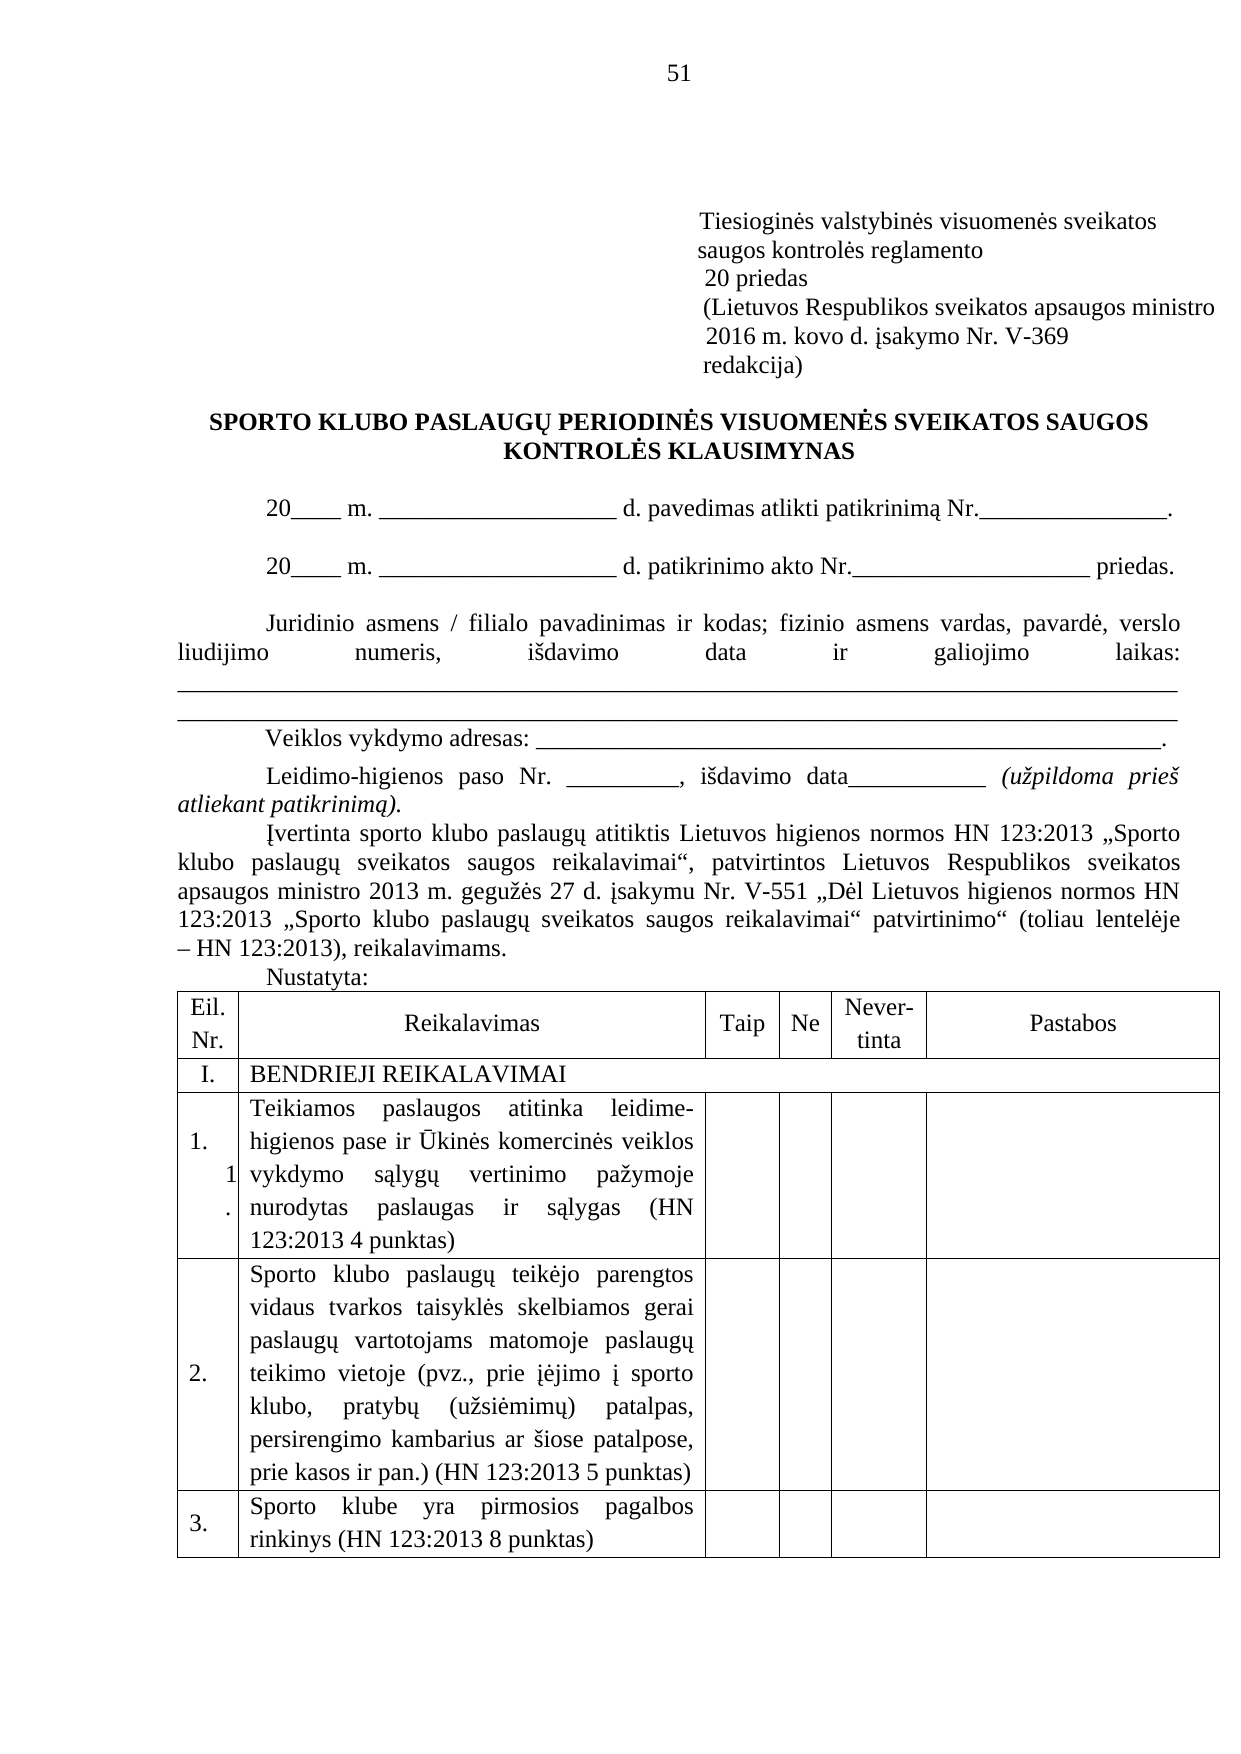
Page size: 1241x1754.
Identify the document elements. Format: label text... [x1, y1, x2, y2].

table_cell [832, 1093, 926, 1258]
text 20____ m. ___________________ d. pavedimas atlikti patikrinimą Nr._______________. [177, 493, 1181, 522]
text 20____ m. ___________________ d. patikrinimo akto Nr.___________________ priedas. [177, 551, 1181, 580]
table_cell [832, 1259, 926, 1490]
table_header Never- tinta [832, 992, 926, 1058]
table_cell BENDRIEJI REIKALAVIMAI [239, 1059, 1219, 1092]
table_cell [706, 1259, 779, 1490]
text (Lietuvos Respublikos sveikatos apsaugos ministro [177, 292, 1216, 321]
table_cell [832, 1491, 926, 1557]
table_header Reikalavimas [239, 992, 705, 1058]
table_cell 1. 1. [178, 1093, 238, 1258]
text Juridinio asmens / filialo pavadinimas ir kodas; fizinio asmens vardas, pavardė, verslo liudijimo numeris, išdavimo data ir galiojimo laikas: ________________________________________________________________________________ [177, 608, 1181, 695]
text Įvertinta sporto klubo paslaugų atitiktis Lietuvos higienos normos HN 123:2013 „Sporto klubo paslaugų sveikatos saugos reikalavimai“, patvirtintos Lietuvos Respublikos sveikatos apsaugos ministro 2013 m. gegužės 27 d. įsakymu Nr. V-551 „Dėl Lietuvos higienos normos HN 123:2013 „Sporto klubo paslaugų sveikatos saugos reikalavimai“ patvirtinimo“ (toliau lentelėje – HN 123:2013), reikalavimams. [177, 818, 1181, 962]
table_header Pastabos [927, 992, 1219, 1058]
table_cell [780, 1259, 831, 1490]
table_cell [706, 1491, 779, 1557]
table_cell [927, 1093, 1219, 1258]
text redakcija) [177, 350, 1216, 378]
text 20 priedas [177, 263, 1216, 292]
table_cell 2. [178, 1259, 238, 1490]
text SPORTO KLUBO PASLAUGŲ PERIODINĖS VISUOMENĖS SVEIKATOS SAUGOS KONTROLĖS KLAUSIMYNAS [177, 407, 1181, 465]
table_cell Teikiamos paslaugos atitinka leidime-higienos pase ir Ūkinės komercinės veiklos vykdymo sąlygų vertinimo pažymoje nurodytas paslaugas ir sąlygas (HN 123:2013 4 punktas) [239, 1093, 705, 1258]
text ________________________________________________________________________________ [177, 695, 1181, 723]
text Nustatyta: [177, 962, 1181, 991]
table_cell [927, 1259, 1219, 1490]
table_cell [780, 1093, 831, 1258]
text Tiesioginės valstybinės visuomenės sveikatos [177, 206, 1216, 235]
text saugos kontrolės reglamento [177, 235, 1216, 263]
table_cell I. [178, 1059, 238, 1092]
table_cell [706, 1093, 779, 1258]
table_header Ne [780, 992, 831, 1058]
table_cell Sporto klube yra pirmosios pagalbos rinkinys (HN 123:2013 8 punktas) [239, 1491, 705, 1557]
text 2016 m. kovo d. įsakymo Nr. V-369 [177, 321, 1216, 350]
table_cell Sporto klubo paslaugų teikėjo parengtos vidaus tvarkos taisyklės skelbiamos gerai paslaugų vartotojams matomoje paslaugų teikimo vietoje (pvz., prie įėjimo į sporto klubo, pratybų (užsiėmimų) patalpas, persirengimo kambarius ar šiose patalpose, prie kasos ir pan.) (HN 123:2013 5 punktas) [239, 1259, 705, 1490]
table_cell [780, 1491, 831, 1557]
table_cell [927, 1491, 1219, 1557]
text Veiklos vykdymo adresas: __________________________________________________. [177, 723, 1181, 752]
table_header Eil. Nr. [178, 992, 238, 1058]
text Leidimo-higienos paso Nr. _________, išdavimo data___________ (užpildoma prieš atliekant patikrinimą). [177, 761, 1181, 818]
table_cell 3. [178, 1491, 238, 1557]
table_header Taip [706, 992, 779, 1058]
